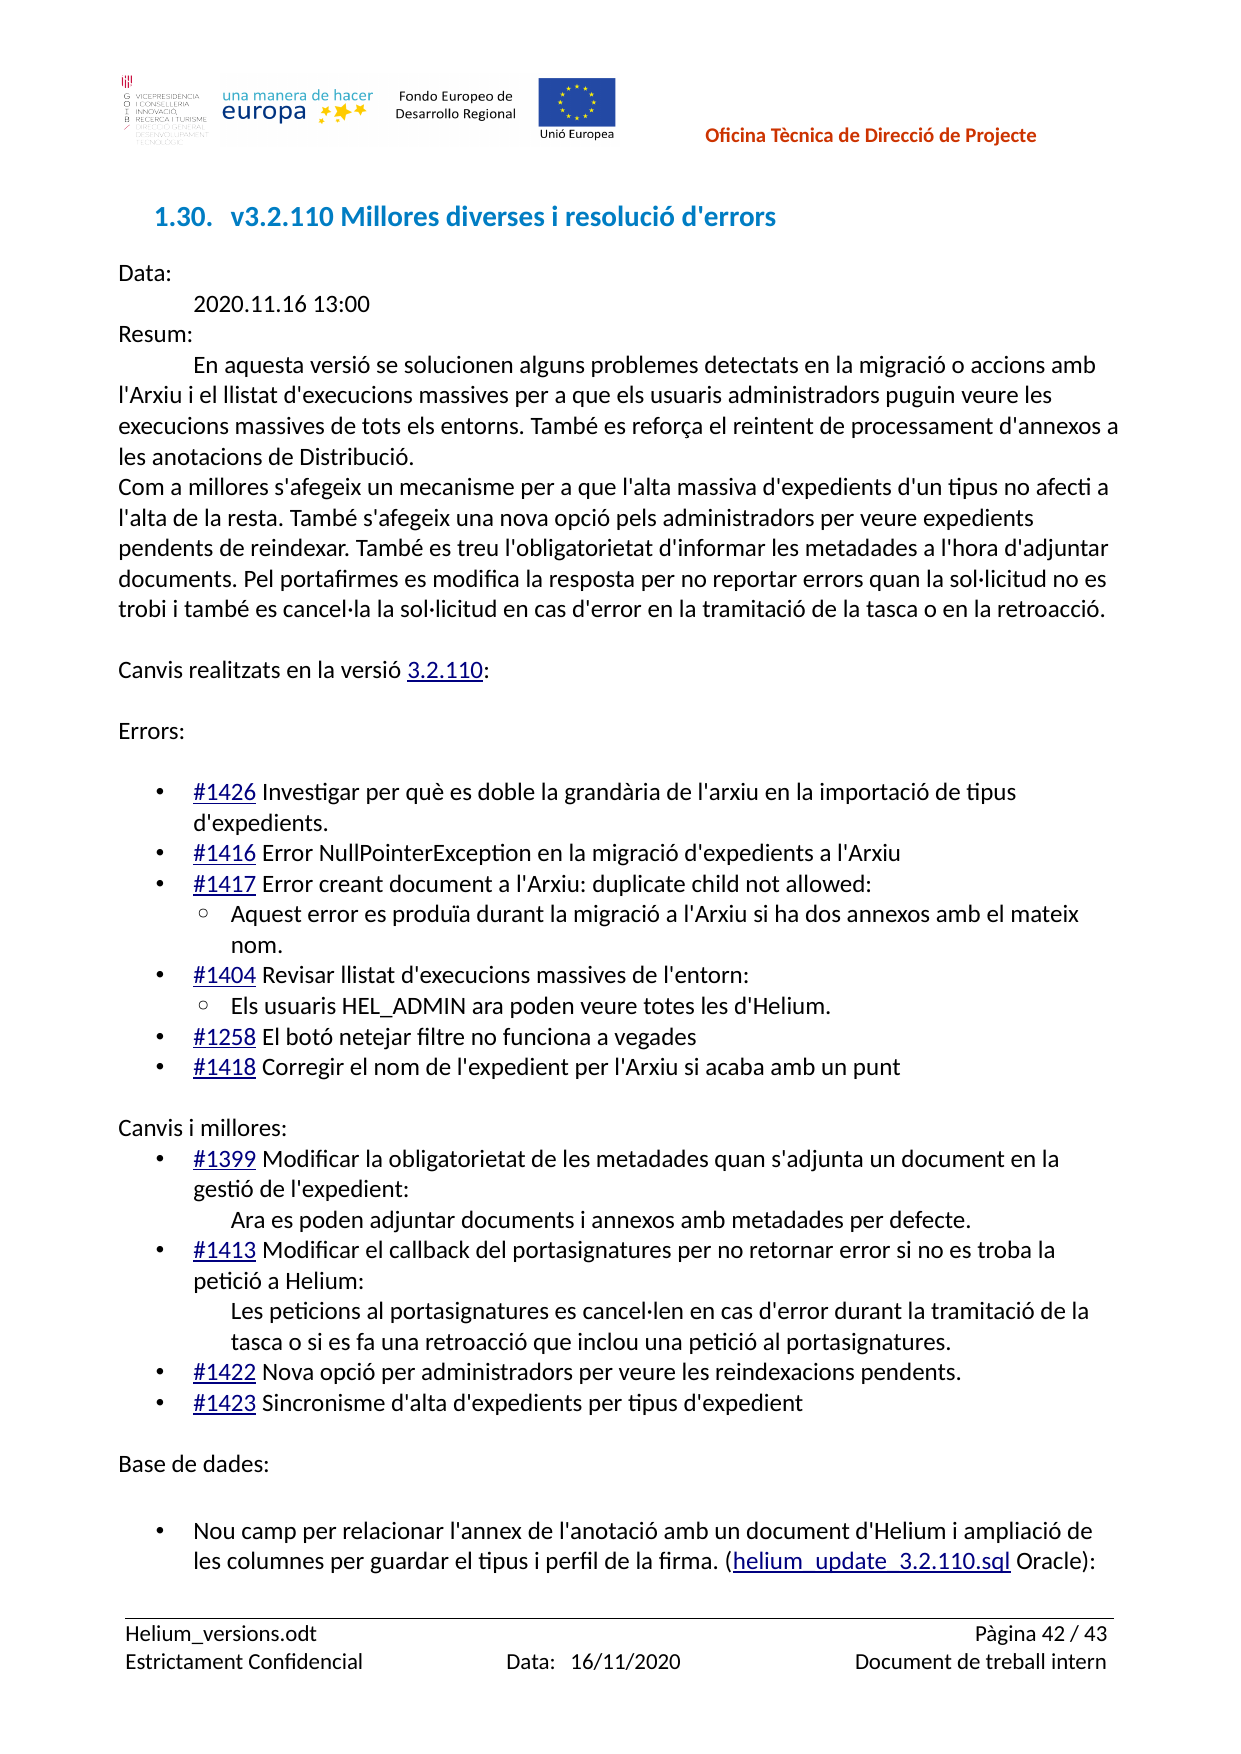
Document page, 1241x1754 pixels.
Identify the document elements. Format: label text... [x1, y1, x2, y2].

list Els usuaris HEL_ADMIN ara poden veure totes les d'Helium. [193, 990, 1122, 1021]
list #1258 El botó netejar filtre no funciona a vegades [156, 1021, 1122, 1051]
list #1417 Error creant document a l'Arxiu: duplicate child not allowed: [156, 868, 1122, 898]
list #1418 Corregir el nom de l'expedient per l'Arxiu si acaba amb un punt [156, 1051, 1122, 1082]
list #1399 Modificar la obligatorietat de les metadades quan s'adjunta un document en la gestió de l'expedient: [156, 1143, 1122, 1204]
list #1422 Nova opció per administradors per veure les reindexacions pendents. [156, 1356, 1122, 1387]
list #1423 Sincronisme d'alta d'expedients per tipus d'expedient [156, 1387, 1122, 1417]
text Base de dades: [118, 1448, 1122, 1478]
text Canvis i millores: [118, 1112, 1122, 1143]
text Data: [118, 258, 1122, 288]
list #1404 Revisar llistat d'execucions massives de l'entorn: [156, 959, 1122, 990]
subtitle v3.2.110 Millores diverses i resolució d'errors [153, 198, 1122, 234]
list Aquest error es produïa durant la migració a l'Arxiu si ha dos annexos amb el mateix nom. [193, 898, 1122, 959]
list #1416 Error NullPointerException en la migració d'expedients a l'Arxiu [156, 837, 1122, 868]
text Canvis realitzats en la versió 3.2.110: [118, 654, 1122, 685]
list Ara es poden adjuntar documents i annexos amb metadades per defecte. [193, 1204, 1122, 1234]
picture [219, 73, 621, 147]
text En aquesta versió se solucionen alguns problemes detectats en la migració o accions amb l'Arxiu i el llistat d'execucions massives per a que els usuaris administradors puguin veure les execucions massives de tots els entorns. També es reforça el reintent de processament d'annexos a les anotacions de Distribució. [118, 349, 1122, 471]
picture [118, 73, 213, 147]
list #1413 Modificar el callback del portasignatures per no retornar error si no es troba la petició a Helium: [156, 1234, 1122, 1295]
list #1426 Investigar per què es doble la grandària de l'arxiu en la importació de tipus d'expedients. [156, 776, 1122, 837]
text Resum: [118, 319, 1122, 349]
text Com a millores s'afegeix un mecanisme per a que l'alta massiva d'expedients d'un tipus no afecti a l'alta de la resta. També s'afegeix una nova opció pels administradors per veure expedients pendents de reindexar. També es treu l'obligatorietat d'informar les metadades a l'hora d'adjuntar documents. Pel portafirmes es modifica la resposta per no reportar errors quan la sol·licitud no es trobi i també es cancel·la la sol·licitud en cas d'error en la tramitació de la tasca o en la retroacció. [118, 471, 1122, 624]
text Errors: [118, 715, 1122, 746]
list Nou camp per relacionar l'annex de l'anotació amb un document d'Helium i ampliació de les columnes per guardar el tipus i perfil de la firma. (helium_update_3.2.110.sql Oracle): [156, 1515, 1122, 1576]
text 2020.11.16 13:00 [118, 288, 1122, 319]
list Les peticions al portasignatures es cancel·len en cas d'error durant la tramitació de la tasca o si es fa una retroacció que inclou una petició al portasignatures. [193, 1295, 1122, 1356]
